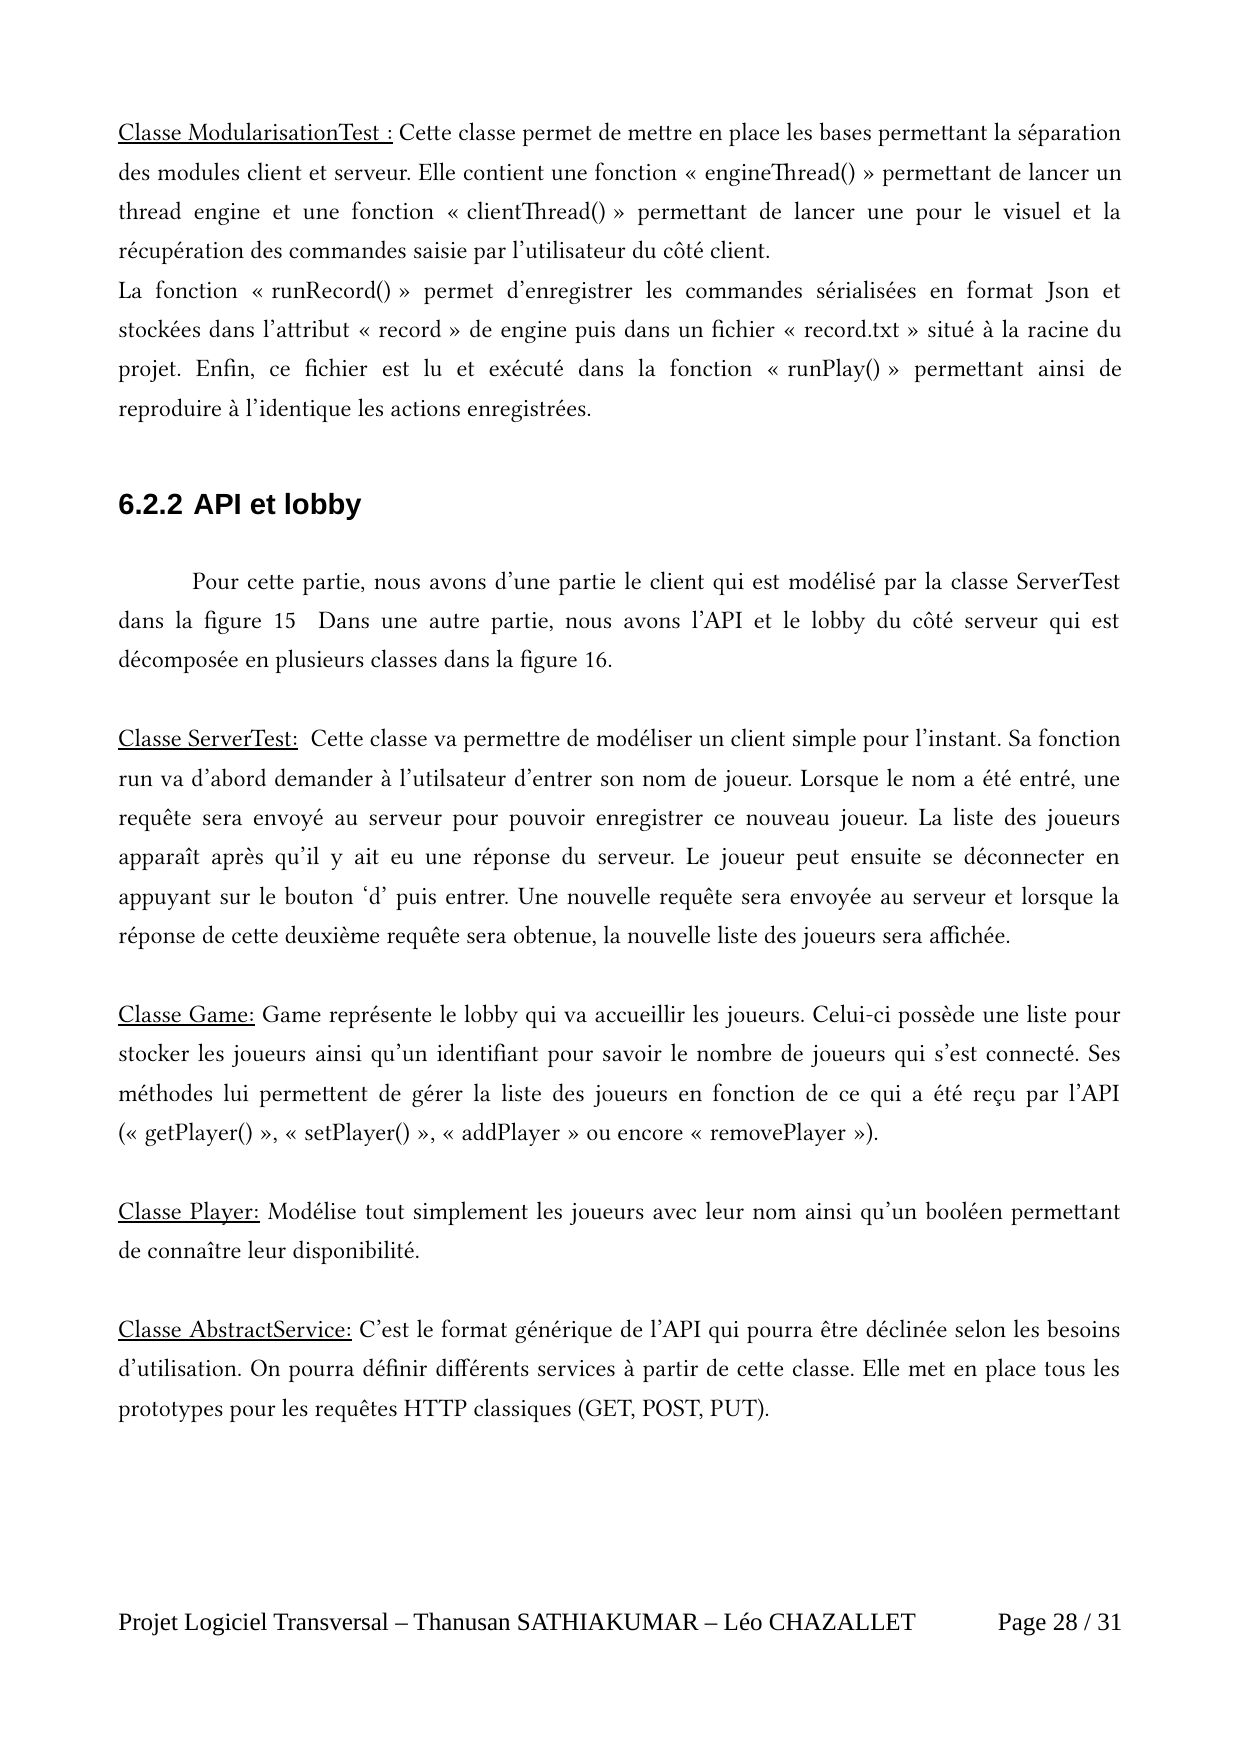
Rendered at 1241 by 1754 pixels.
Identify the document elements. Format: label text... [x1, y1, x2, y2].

text Classe AbstractService: C’est le format générique de l’API qui pourra être déclinée selon les besoins d’utilisation. On pourra définir différents services à partir de cette classe. Elle met en place tous les prototypes pour les requêtes HTTP classiques (GET, POST, PUT). [118, 1315, 1122, 1422]
text Classe ModularisationTest : Cette classe permet de mettre en place les bases permettant la séparation des modules client et serveur. Elle contient une fonction « engineThread() » permettant de lancer un thread engine et une fonction « clientThread() » permettant de lancer une pour le visuel et la récupération des commandes saisie par l’utilisateur du côté client. [118, 118, 1122, 265]
text Classe ServerTest: Cette classe va permettre de modéliser un client simple pour l’instant. Sa fonction run va d’abord demander à l’utilsateur d’entrer son nom de joueur. Lorsque le nom a été entré, une requête sera envoyé au serveur pour pouvoir enregistrer ce nouveau joueur. La liste des joueurs apparaît après qu’il y ait eu une réponse du serveur. Le joueur peut ensuite se déconnecter en appuyant sur le bouton ‘d’ puis entrer. Une nouvelle requête sera envoyée au serveur et lorsque la réponse de cette deuxième requête sera obtenue, la nouvelle liste des joueurs sera affichée. [118, 724, 1122, 949]
text Classe Player: Modélise tout simplement les joueurs avec leur nom ainsi qu’un booléen permettant de connaître leur disponibilité. [118, 1197, 1122, 1264]
subtitle API et lobby [118, 487, 1122, 521]
text Pour cette partie, nous avons d’une partie le client qui est modélisé par la classe ServerTest dans la figure 15 Dans une autre partie, nous avons l’API et le lobby du côté serveur qui est décomposée en plusieurs classes dans la figure 16. [118, 567, 1122, 674]
text La fonction « runRecord() » permet d’enregistrer les commandes sérialisées en format Json et stockées dans l’attribut « record » de engine puis dans un fichier « record.txt » situé à la racine du projet. Enfin, ce fichier est lu et exécuté dans la fonction « runPlay() » permettant ainsi de reproduire à l’identique les actions enregistrées. [118, 276, 1122, 422]
text Classe Game: Game représente le lobby qui va accueillir les joueurs. Celui-ci possède une liste pour stocker les joueurs ainsi qu’un identifiant pour savoir le nombre de joueurs qui s’est connecté. Ses méthodes lui permettent de gérer la liste des joueurs en fonction de ce qui a été reçu par l’API (« getPlayer() », « setPlayer() », « addPlayer » ou encore « removePlayer »). [118, 1000, 1122, 1146]
